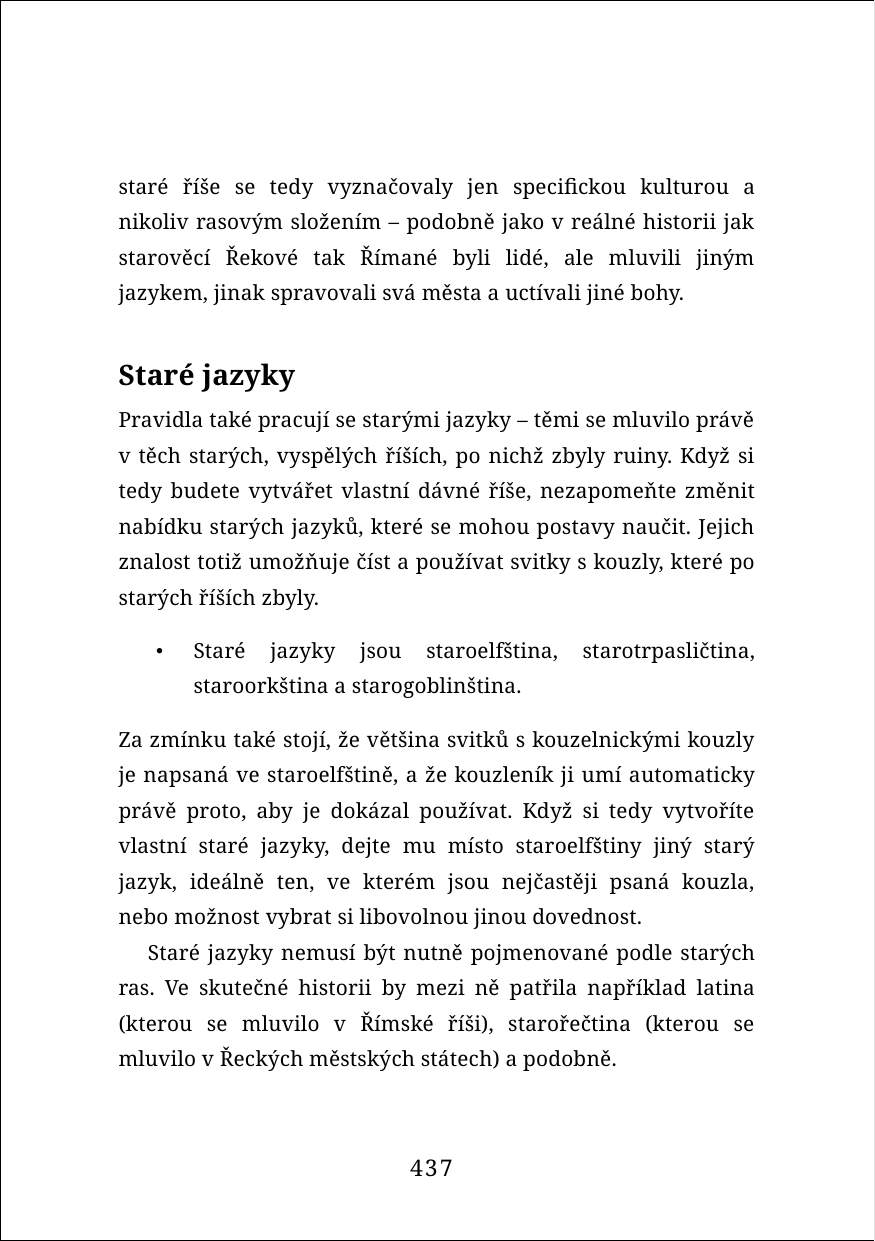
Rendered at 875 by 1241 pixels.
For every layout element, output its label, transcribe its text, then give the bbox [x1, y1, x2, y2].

subtitle Staré jazyky [118, 355, 756, 393]
text Za zmínku také stojí, že většina svitků s kouzelnickými kouzly je napsaná ve staroelfštině, a že kouzleník ji umí automaticky právě proto, aby je dokázal používat. Když si tedy vytvoříte vlastní staré jazyky, dejte mu místo staroelfštiny jiný starý jazyk, ideálně ten, ve kterém jsou nejčastěji psaná kouzla, nebo možnost vybrat si libovolnou jinou dovednost. Staré jazyky nemusí být nutně pojmenované podle starých ras. Ve skutečné historii by mezi ně patřila například latina (kterou se mluvilo v Římské říši), starořečtina (kterou se mluvilo v Řeckých městských státech) a podobně. [118, 725, 756, 1073]
list Staré jazyky jsou staroelfština, starotrpasličtina, staroorkština a starogoblinština. [156, 636, 756, 700]
text staré říše se tedy vyznačovaly jen specifickou kulturou a nikoliv rasovým složením – podobně jako v reálné historii jak starověcí Řekové tak Římané byli lidé, ale mluvili jiným jazykem, jinak spravovali svá města a uctívali jiné bohy. [118, 172, 756, 307]
text Pravidla také pracují se starými jazyky – těmi se mluvilo právě v těch starých, vyspělých říších, po nichž zbyly ruiny. Když si tedy budete vytvářet vlastní dávné říše, nezapomeňte změnit nabídku starých jazyků, které se mohou postavy naučit. Jejich znalost totiž umožňuje číst a používat svitky s kouzly, které po starých říších zbyly. [118, 405, 756, 611]
